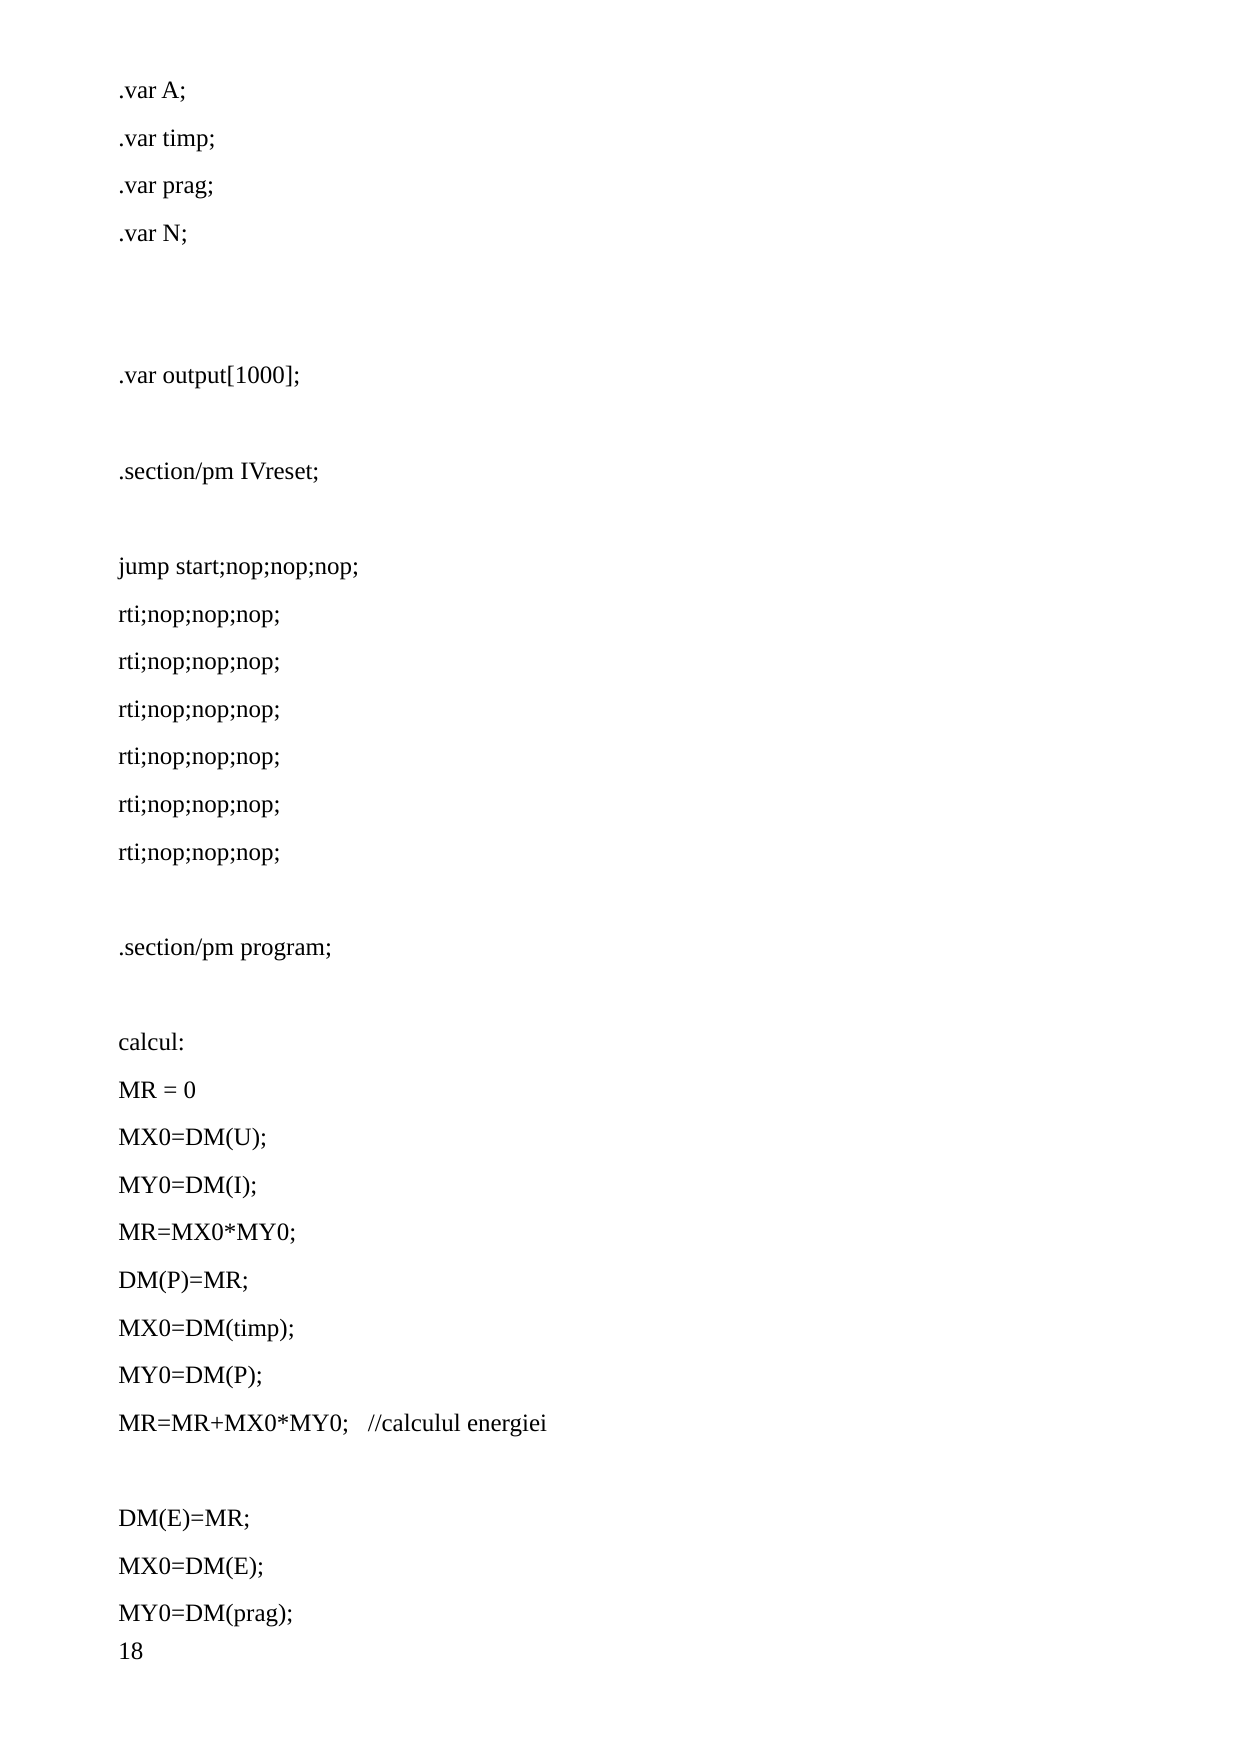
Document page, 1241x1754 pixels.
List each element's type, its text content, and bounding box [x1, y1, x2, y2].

text MR=MR+MX0*MY0; //calculul energiei [118, 1408, 1122, 1437]
text MR=MX0*MY0; [118, 1217, 1122, 1246]
text MX0=DM(U); [118, 1122, 1122, 1151]
text .var A; [118, 75, 1122, 104]
text MY0=DM(prag); [118, 1598, 1122, 1627]
text rti;nop;nop;nop; [118, 599, 1122, 627]
text .section/pm program; [118, 932, 1122, 961]
text .section/pm IVreset; [118, 456, 1122, 484]
text rti;nop;nop;nop; [118, 694, 1122, 723]
text MX0=DM(timp); [118, 1313, 1122, 1341]
text .var N; [118, 218, 1122, 247]
text MX0=DM(E); [118, 1551, 1122, 1579]
text .var prag; [118, 170, 1122, 199]
text MR = 0 [118, 1075, 1122, 1103]
text .var timp; [118, 123, 1122, 151]
text DM(P)=MR; [118, 1265, 1122, 1294]
text DM(E)=MR; [118, 1503, 1122, 1532]
text rti;nop;nop;nop; [118, 789, 1122, 818]
text MY0=DM(P); [118, 1360, 1122, 1389]
text jump start;nop;nop;nop; [118, 551, 1122, 580]
text rti;nop;nop;nop; [118, 741, 1122, 770]
text MY0=DM(I); [118, 1170, 1122, 1199]
text calcul: [118, 1027, 1122, 1056]
text rti;nop;nop;nop; [118, 646, 1122, 675]
text rti;nop;nop;nop; [118, 837, 1122, 865]
text .var output[1000]; [118, 361, 1122, 389]
